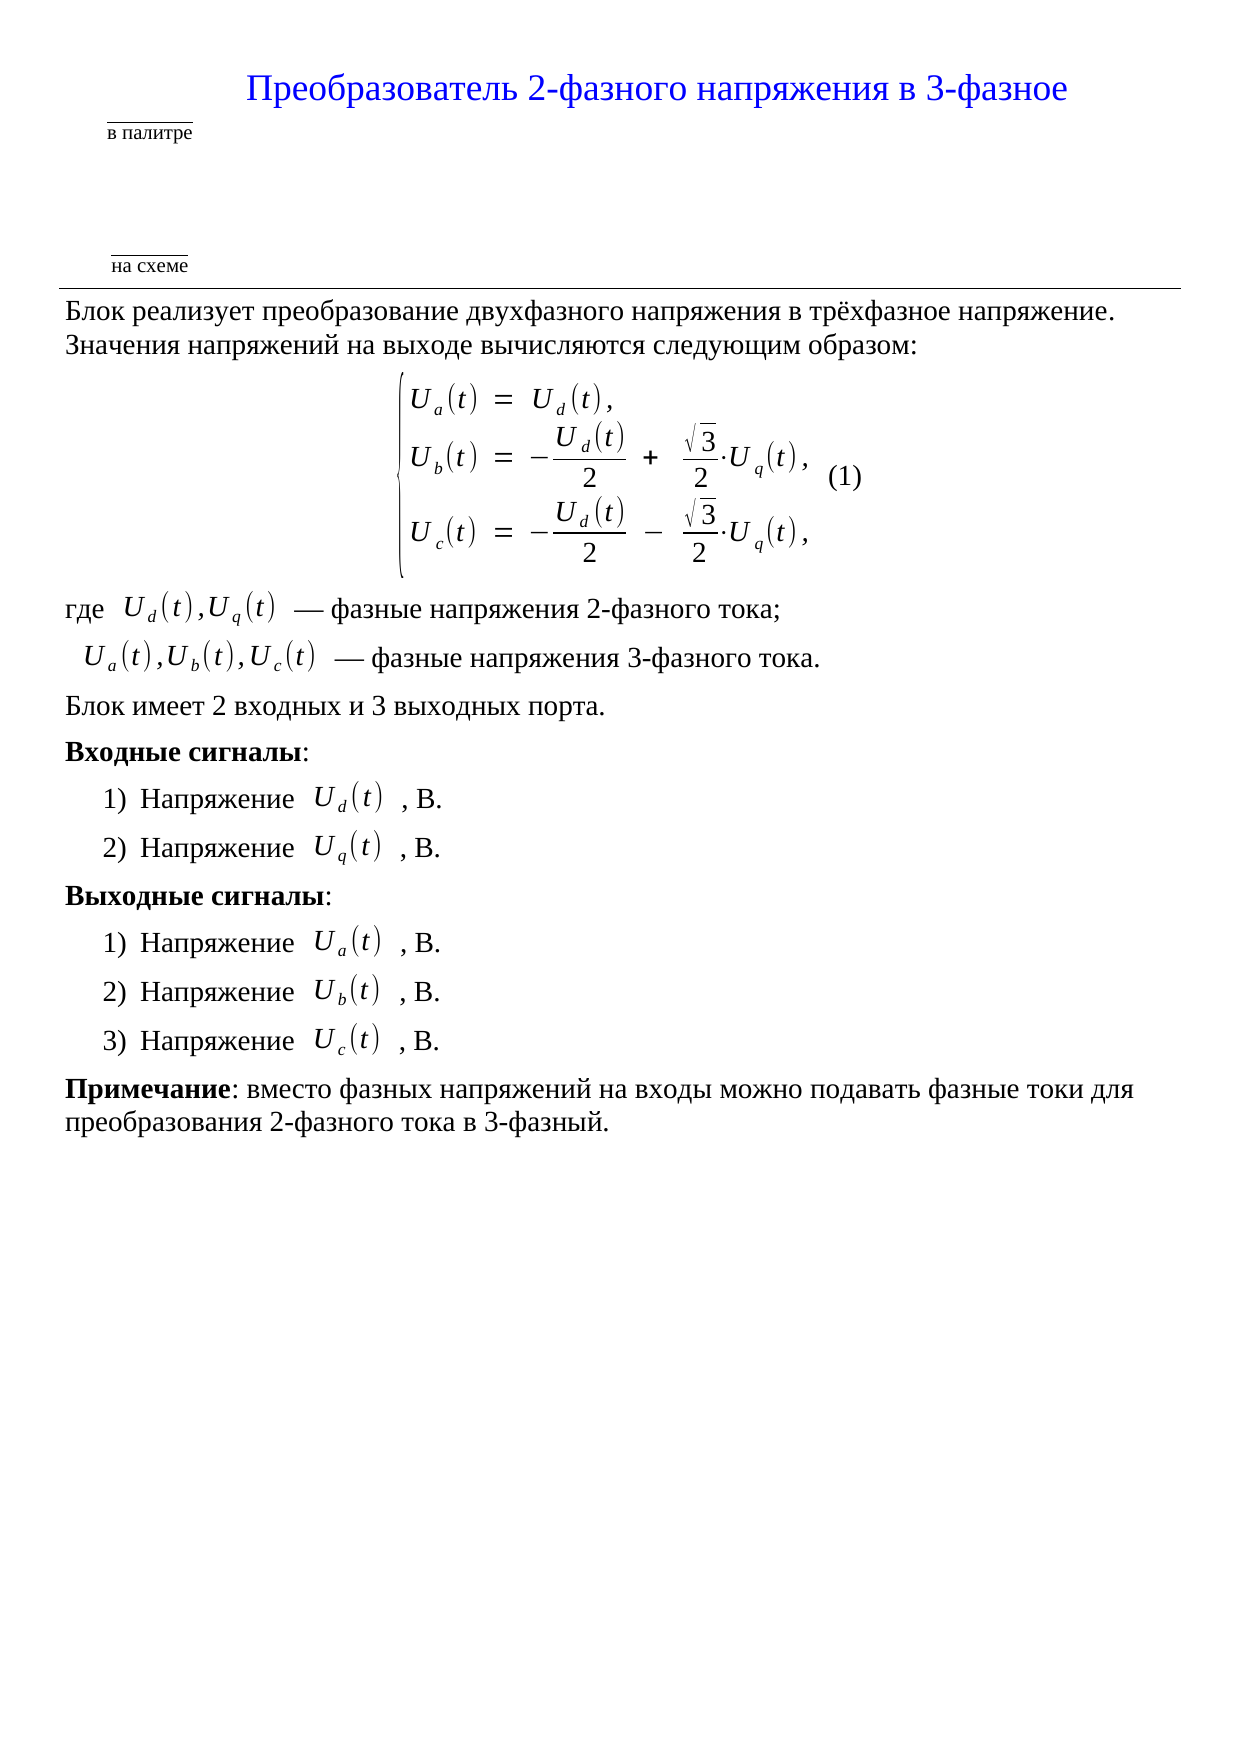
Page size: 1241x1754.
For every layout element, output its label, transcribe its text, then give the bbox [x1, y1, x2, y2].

table_cell [240, 155, 1181, 247]
table_cell в палитре [59, 114, 240, 154]
table_cell [240, 248, 1181, 288]
table_cell [59, 155, 240, 247]
table_header Преобразователь 2-фазного напряжения в 3-фазное [240, 59, 1181, 114]
table_cell [240, 114, 1181, 154]
table_header [59, 59, 240, 114]
table_cell Блок реализует преобразование двухфазного напряжения в трёхфазное напряжение. Значения напряжений на выходе вычисляются следующим образом: (1) где— фазные напряжения 2-фазного тока; — фазные напряжения 3-фазного тока. Блок имеет 2 входных и 3 выходных порта. Входные сигналы: Напряжение, В. Напряжение, В. Выходные сигналы: Напряжение, В. Напряжение, В. Напряжение, В. Примечание: вместо фазных напряжений на входы можно подавать фазные токи для преобразования 2-фазного тока в 3-фазный. [59, 289, 1181, 1156]
table_cell на схеме [59, 248, 240, 288]
